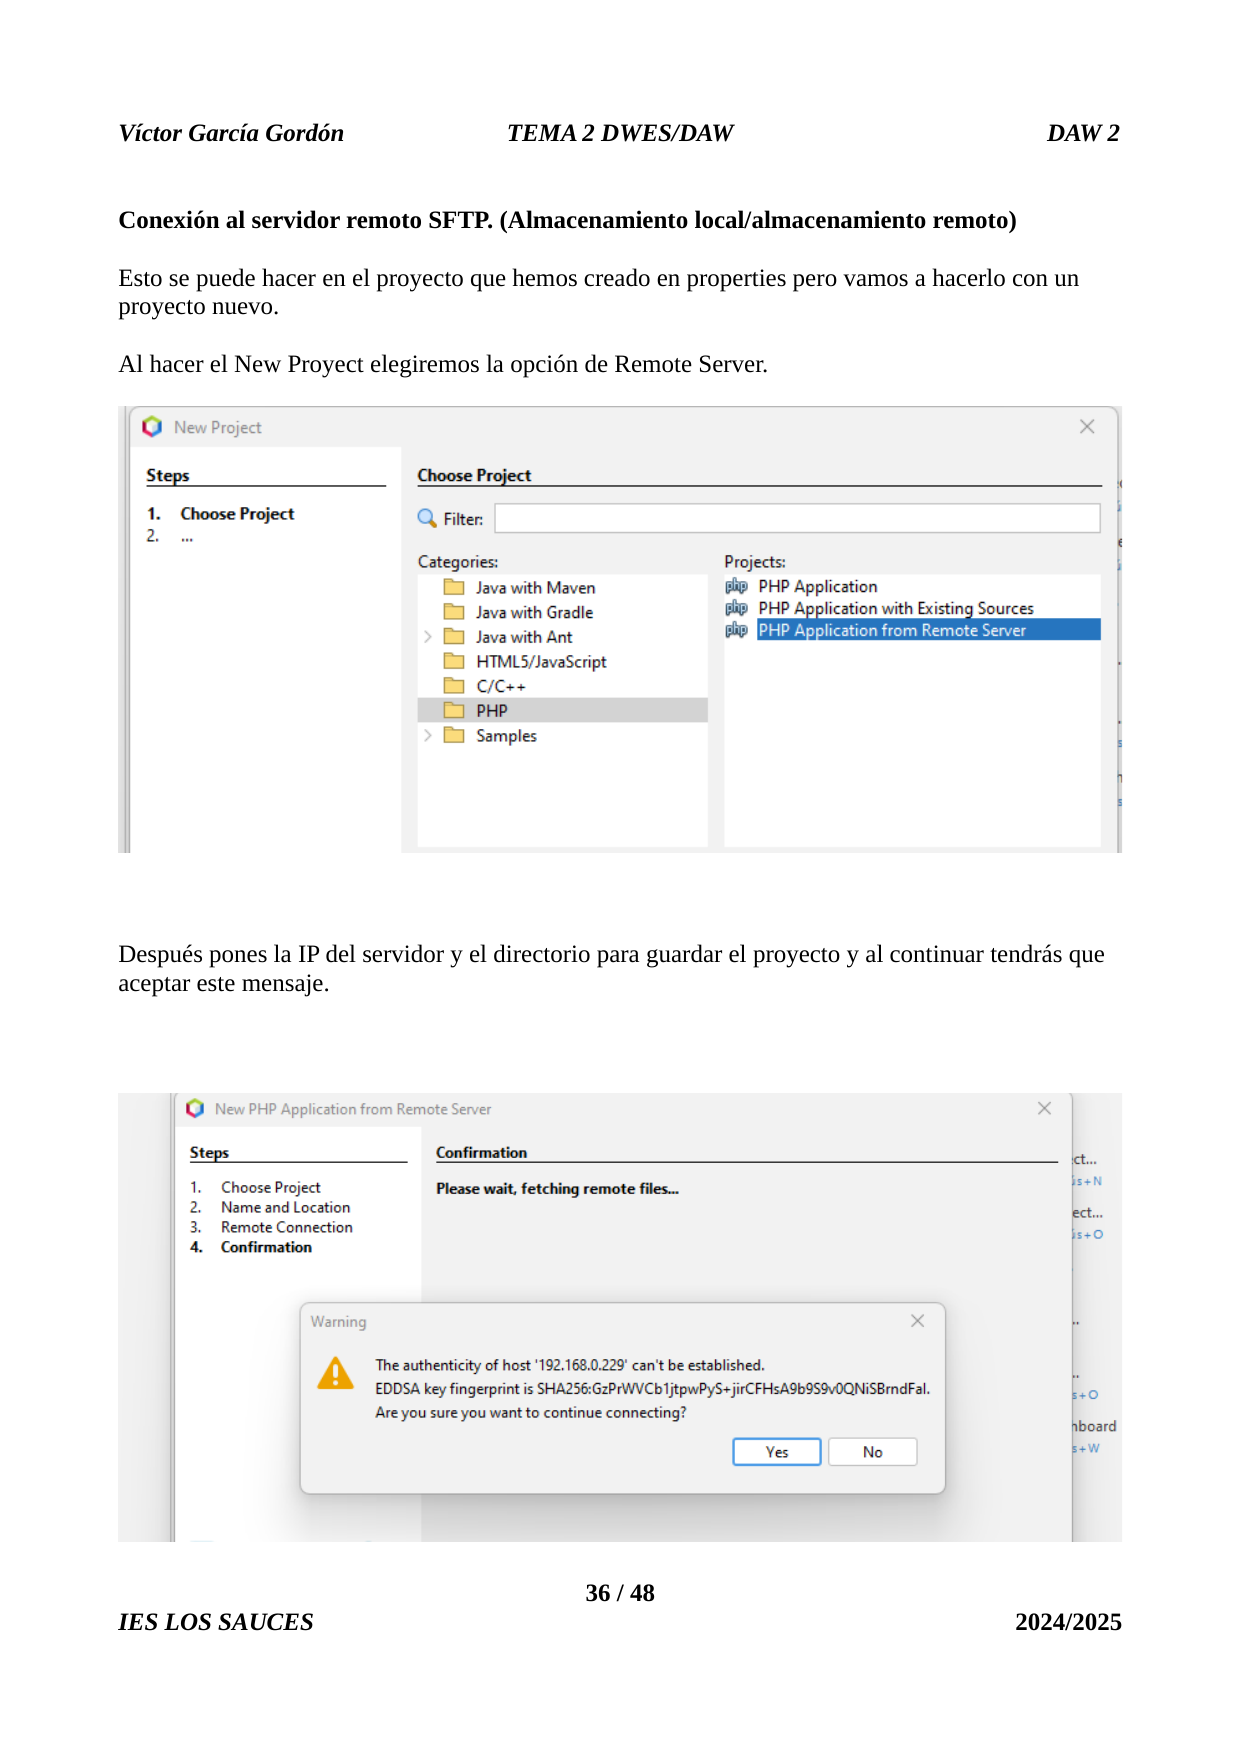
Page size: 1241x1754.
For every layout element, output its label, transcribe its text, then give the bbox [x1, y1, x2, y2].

picture [118, 1093, 1123, 1542]
text Al hacer el New Proyect elegiremos la opción de Remote Server. [118, 349, 1122, 378]
text Esto se puede hacer en el proyecto que hemos creado en properties pero vamos a hacerlo con un proyecto nuevo. [118, 263, 1122, 320]
text Conexión al servidor remoto SFTP. (Almacenamiento local/almacenamiento remoto) [118, 205, 1122, 234]
picture [118, 406, 1123, 853]
text Después pones la IP del servidor y el directorio para guardar el proyecto y al continuar tendrás que aceptar este mensaje. [118, 939, 1122, 996]
